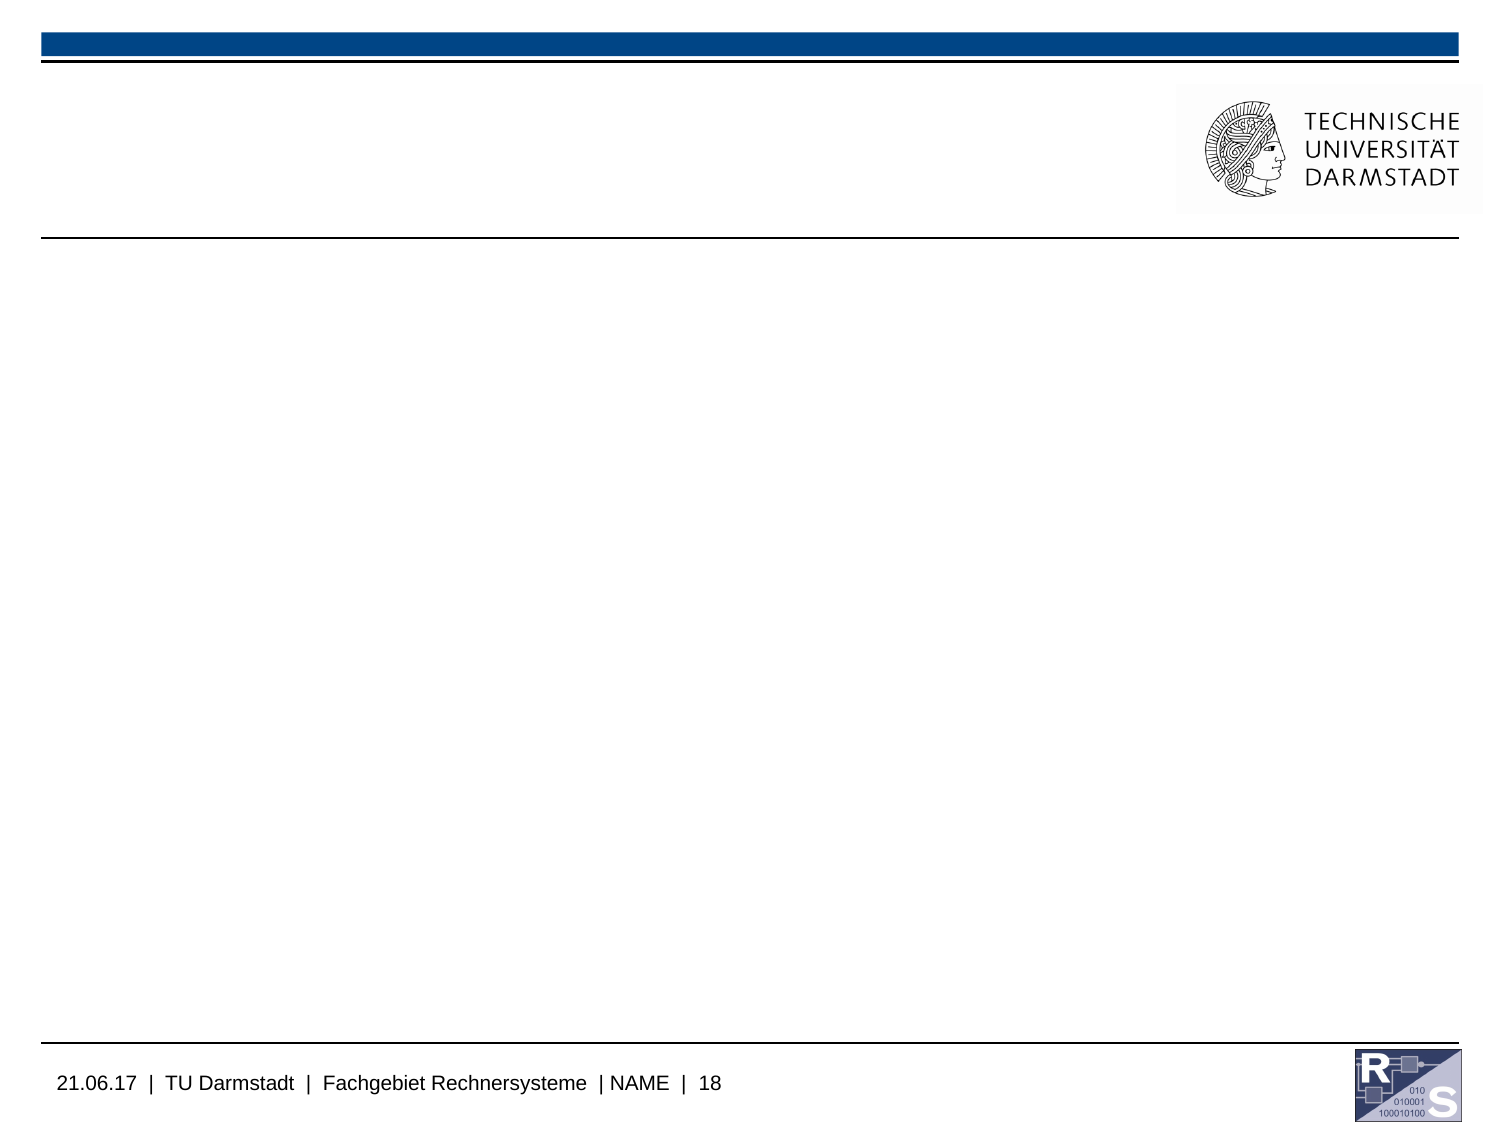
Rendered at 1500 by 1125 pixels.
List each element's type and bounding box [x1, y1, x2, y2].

picture [1355, 1049, 1462, 1122]
